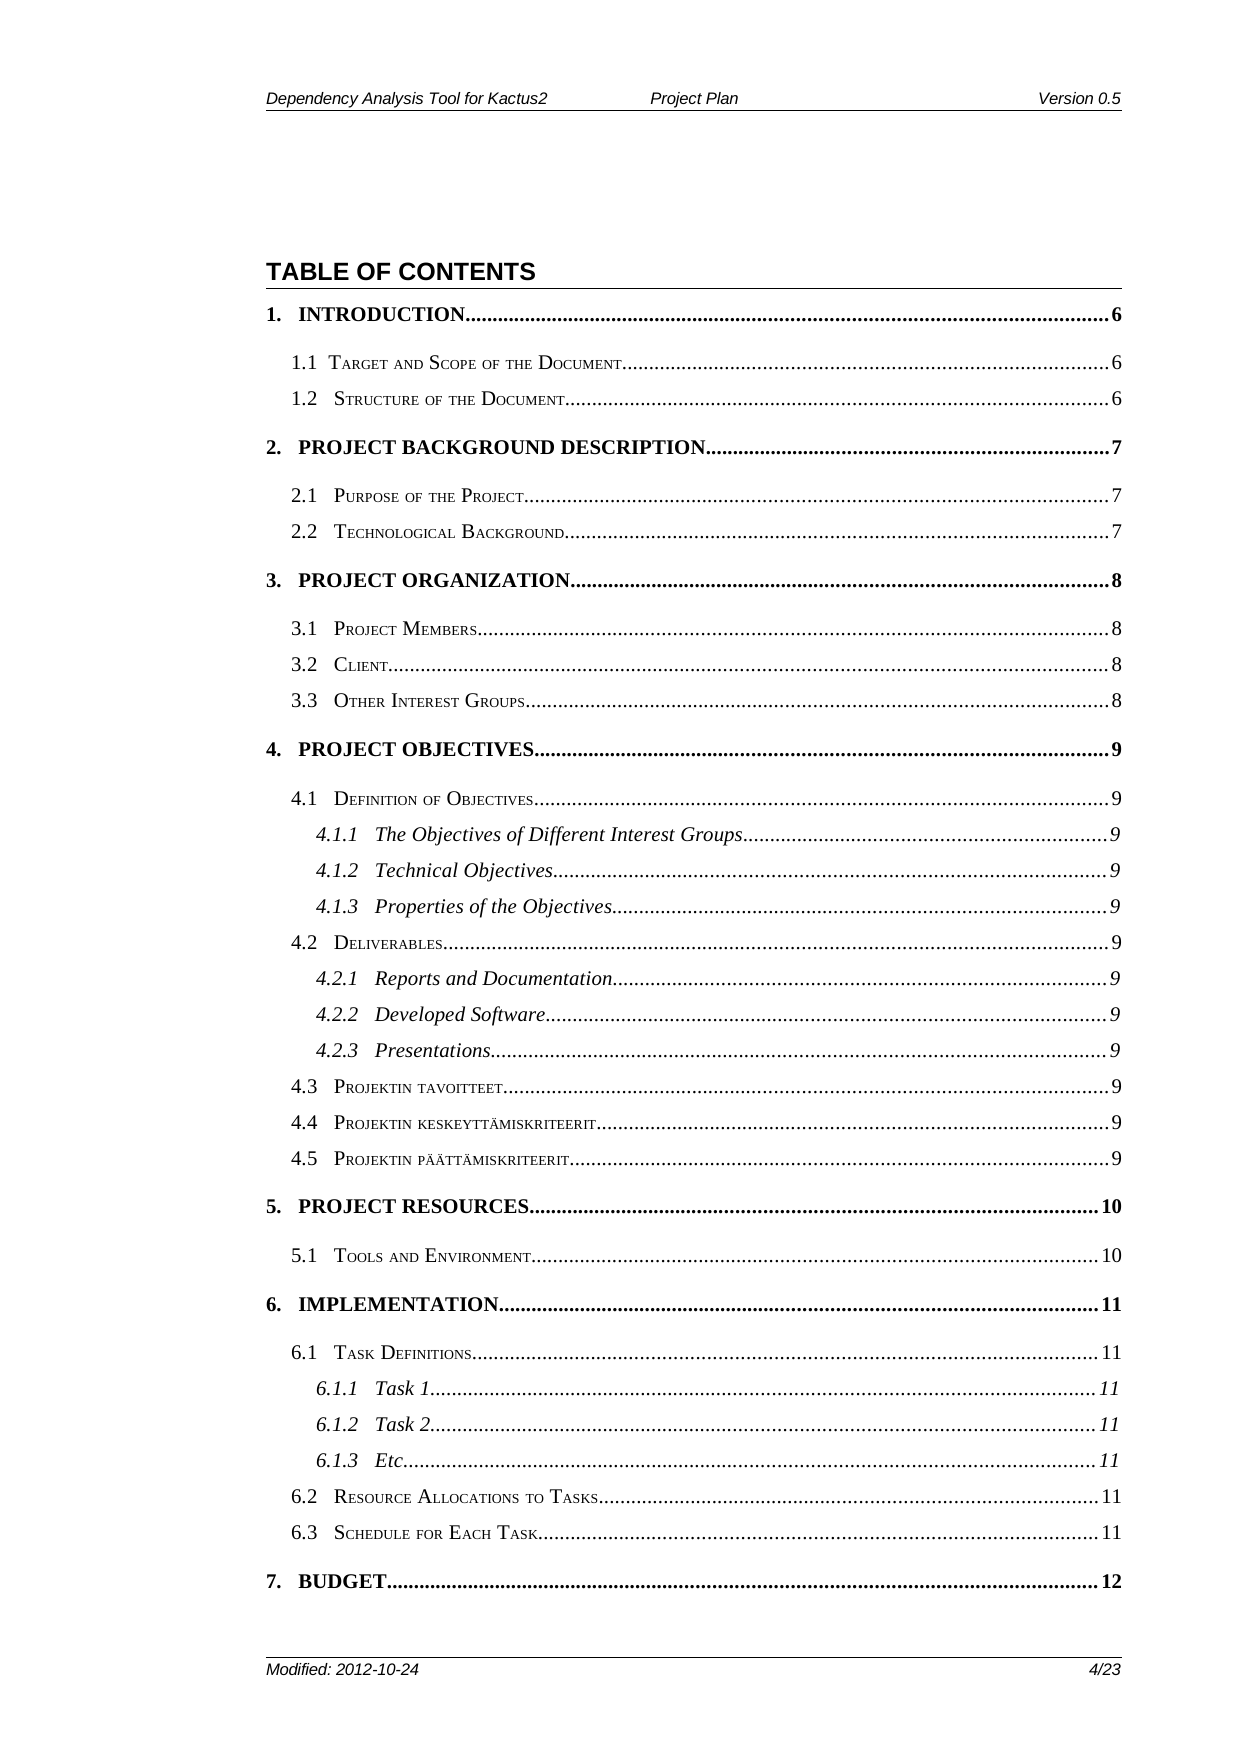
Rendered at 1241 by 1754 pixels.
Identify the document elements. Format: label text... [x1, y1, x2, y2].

text 4.2.1 Reports and Documentation 9 [316, 966, 1122, 990]
text 4.2 Deliverables 9 [291, 929, 1122, 954]
text 4.1.3 Properties of the Objectives 9 [316, 893, 1122, 918]
text 4. Project Objectives 9 [266, 737, 1122, 761]
text 6.3 Schedule for Each Task 11 [291, 1520, 1122, 1544]
text 1. Introduction 6 [266, 301, 1122, 326]
text 4.4 Projektin keskeyttämiskriteerit 9 [291, 1110, 1122, 1134]
text 2.2 Technological Background 7 [291, 519, 1122, 543]
text 2.1 Purpose of the Project 7 [291, 483, 1122, 507]
text 6.1.3 Etc. 11 [316, 1448, 1122, 1472]
text 6.2 Resource Allocations to Tasks 11 [291, 1484, 1122, 1508]
text 4.1.1 The Objectives of Different Interest Groups 9 [316, 821, 1122, 846]
text 4.1 Definition of Objectives 9 [291, 785, 1122, 809]
text 6.1 Task Definitions 11 [291, 1340, 1122, 1364]
text 5. Project Resources 10 [266, 1194, 1122, 1218]
text 6.1.2 Task 2 11 [316, 1412, 1122, 1436]
text 4.2.3 Presentations 9 [316, 1038, 1122, 1062]
text 1.2 Structure of the Document 6 [291, 386, 1122, 410]
text 4.3 Projektin tavoitteet 9 [291, 1074, 1122, 1098]
text 4.5 Projektin päättämiskriteerit 9 [291, 1146, 1122, 1170]
text 6. Implementation 11 [266, 1291, 1122, 1316]
text 7. Budget 12 [266, 1569, 1122, 1593]
text 6.1.1 Task 1 11 [316, 1376, 1122, 1400]
text 3.3 Other Interest Groups 8 [291, 688, 1122, 712]
text 5.1 Tools and Environment 10 [291, 1243, 1122, 1267]
text 3.1 Project Members 8 [291, 616, 1122, 640]
text 1.1 Target and Scope of the Document 6 [291, 350, 1122, 374]
text 2. Project Background Description 7 [266, 434, 1122, 459]
text 4.1.2 Technical Objectives 9 [316, 857, 1122, 882]
text 3.2 Client 8 [291, 652, 1122, 676]
text 4.2.2 Developed Software 9 [316, 1002, 1122, 1026]
list Table of Contents [266, 257, 1122, 288]
text 3. Project Organization 8 [266, 568, 1122, 592]
